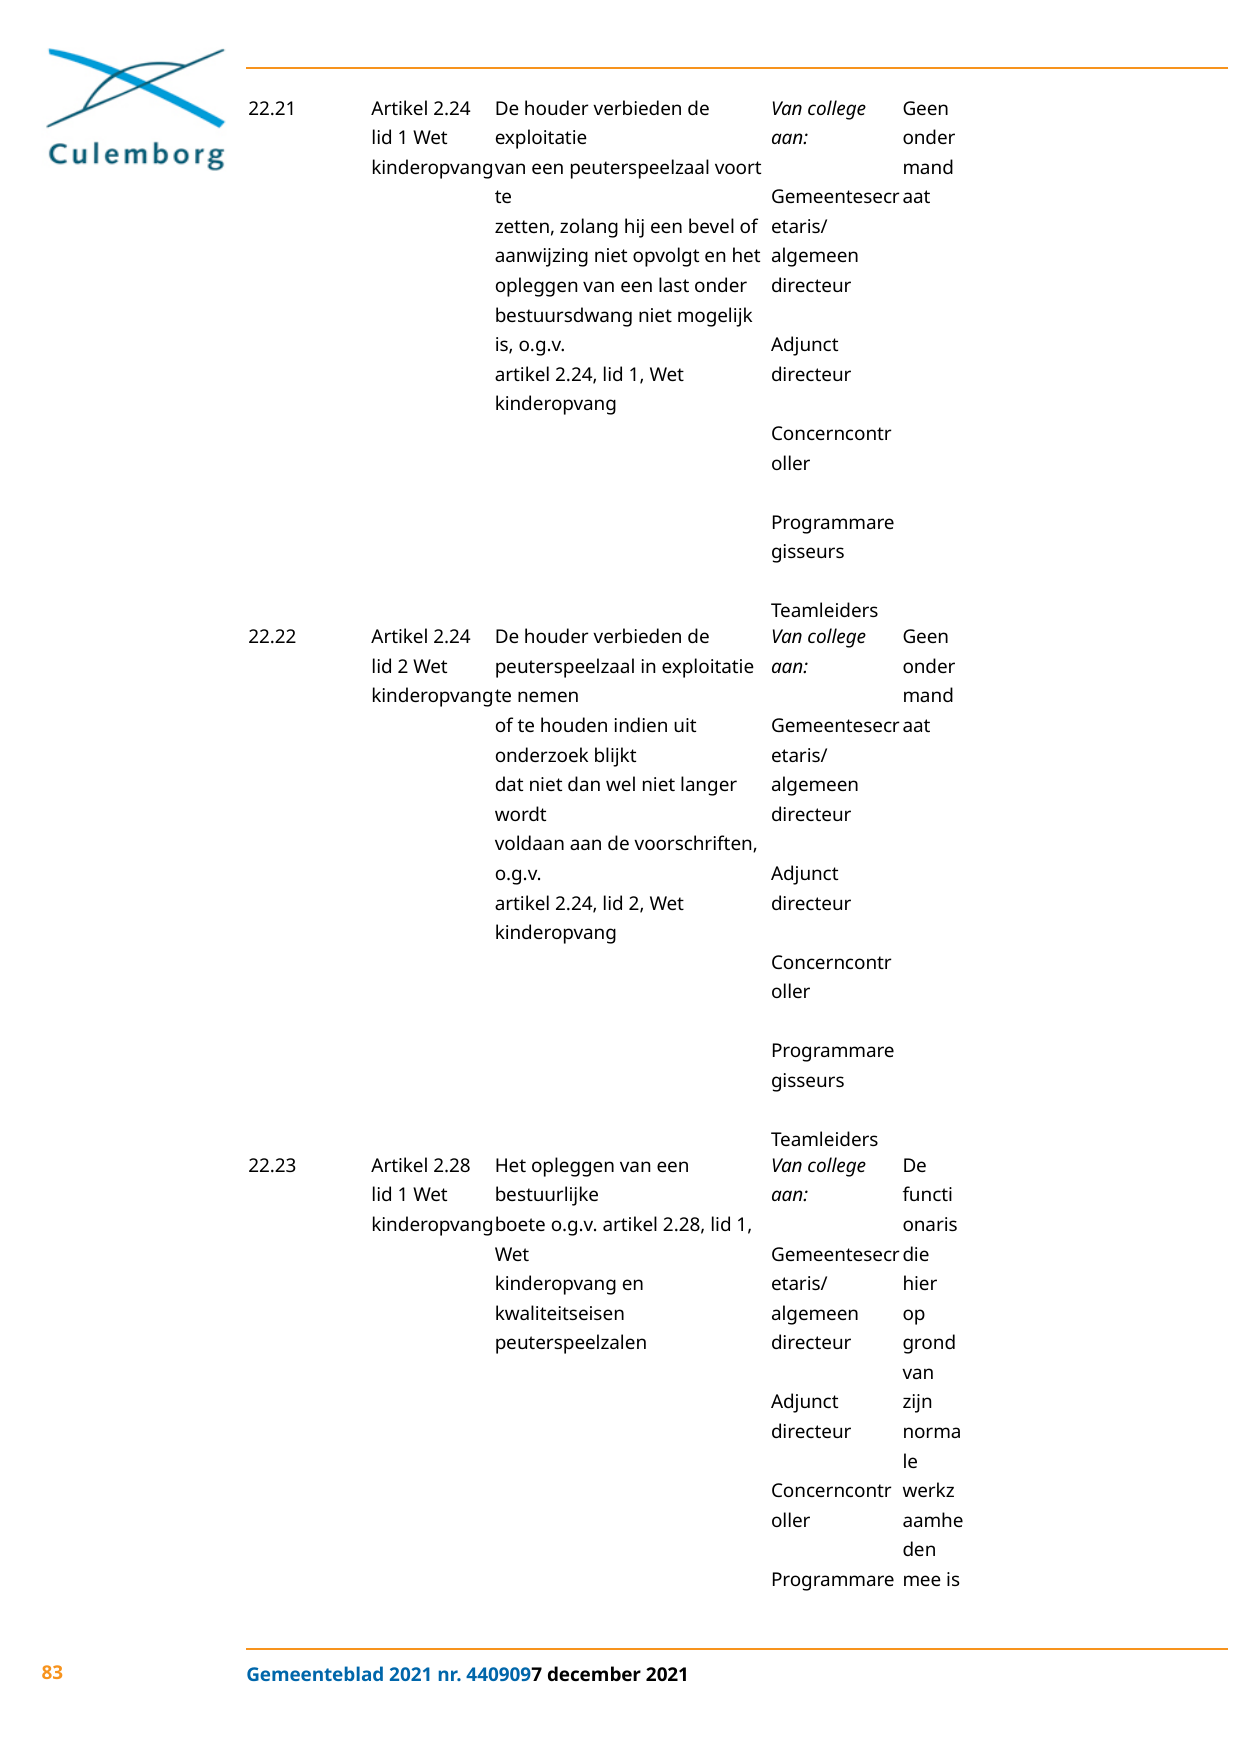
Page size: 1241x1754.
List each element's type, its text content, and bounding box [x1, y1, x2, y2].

table_cell De houder verbieden de peuterspeelzaal in exploitatie te nemen of te houden indien uit onderzoek blijkt dat niet dan wel niet langer wordt voldaan aan de voorschriften, o.g.v. artikel 2.24, lid 2, Wet kinderopvang [495, 624, 771, 1152]
table_cell Het opleggen van een bestuurlijke boete o.g.v. artikel 2.28, lid 1, Wet kinderopvang en kwaliteitseisen peuterspeelzalen [495, 1152, 771, 1592]
table_cell Geen ondermandaat [902, 95, 964, 623]
table_cell [964, 95, 1090, 623]
table_cell Van college aan: Gemeentesecretaris/ algemeen directeur Adjunct directeur Concerncontroller Programmare [771, 1152, 902, 1592]
picture [41, 47, 231, 172]
table_cell Geen ondermandaat [902, 624, 964, 1152]
table_cell Artikel 2.28 lid 1 Wet kinderopvang [371, 1152, 494, 1592]
table_cell Artikel 2.24 lid 2 Wet kinderopvang [371, 624, 494, 1152]
table_cell De functionaris die hier op grond van zijn normale werkzaamheden mee is [902, 1152, 964, 1592]
table_cell [964, 1152, 1090, 1592]
table_cell Van college aan: Gemeentesecretaris/ algemeen directeur Adjunct directeur Concerncontroller Programmaregisseurs Teamleiders [771, 624, 902, 1152]
table_cell 22.21 [248, 95, 371, 623]
table_cell Artikel 2.24 lid 1 Wet kinderopvang [371, 95, 494, 623]
table_cell 22.22 [248, 624, 371, 1152]
table_cell [964, 624, 1090, 1152]
table_cell Van college aan: Gemeentesecretaris/ algemeen directeur Adjunct directeur Concerncontroller Programmaregisseurs Teamleiders [771, 95, 902, 623]
table_cell De houder verbieden de exploitatie van een peuterspeelzaal voort te zetten, zolang hij een bevel of aanwijzing niet opvolgt en het opleggen van een last onder bestuursdwang niet mogelijk is, o.g.v. artikel 2.24, lid 1, Wet kinderopvang [495, 95, 771, 623]
table_cell 22.23 [248, 1152, 371, 1592]
